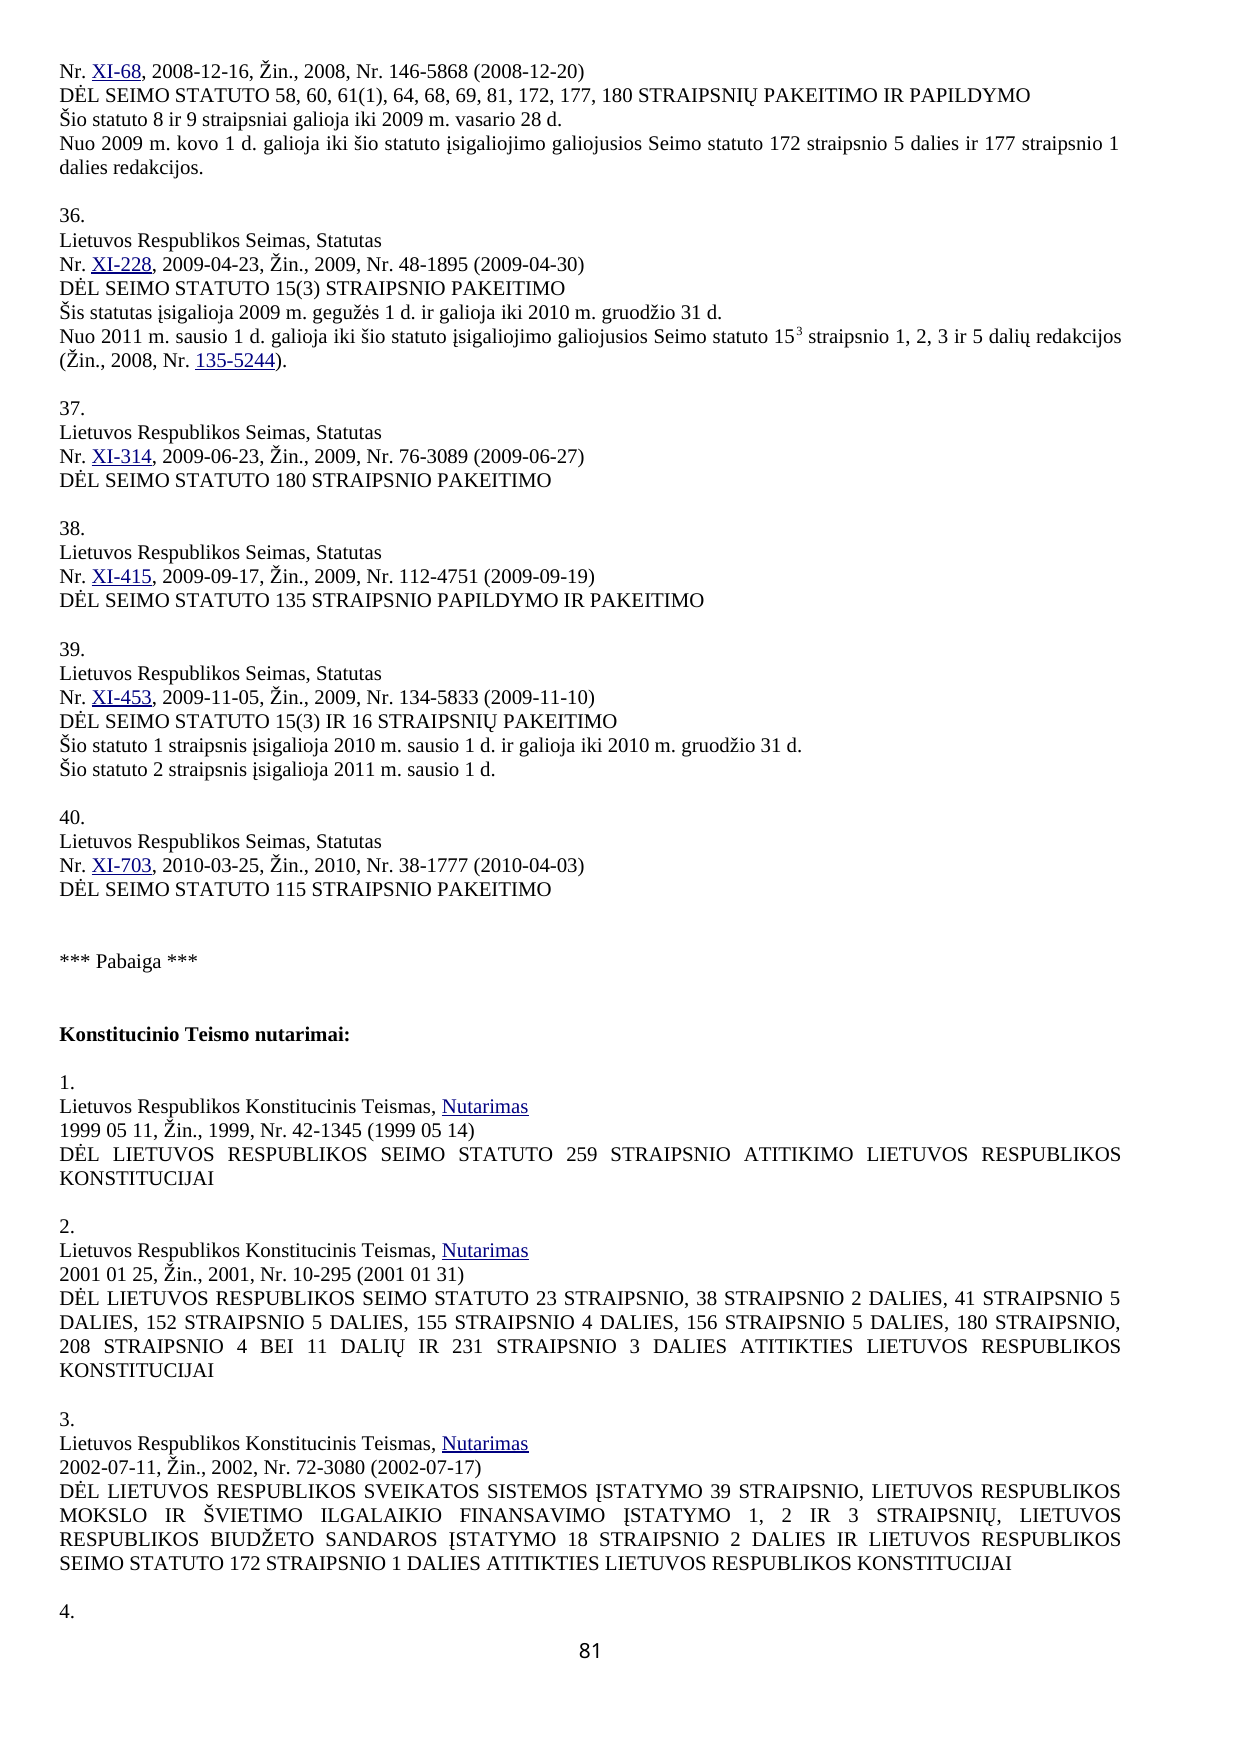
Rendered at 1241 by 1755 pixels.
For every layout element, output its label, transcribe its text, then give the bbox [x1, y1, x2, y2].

text Lietuvos Respublikos Seimas, Statutas [59, 661, 1122, 685]
text 2001 01 25, Žin., 2001, Nr. 10-295 (2001 01 31) [59, 1262, 1122, 1286]
text 3. [59, 1407, 1122, 1431]
text 37. [59, 396, 1122, 420]
text 38. [59, 516, 1122, 540]
text 1. [59, 1070, 1122, 1094]
text Lietuvos Respublikos Seimas, Statutas [59, 829, 1122, 853]
text Nuo 2009 m. kovo 1 d. galioja iki šio statuto įsigaliojimo galiojusios Seimo statuto 172 straipsnio 5 dalies ir 177 straipsnio 1 dalies redakcijos. [59, 131, 1122, 179]
text 1999 05 11, Žin., 1999, Nr. 42-1345 (1999 05 14) [59, 1118, 1122, 1142]
text DĖL SEIMO STATUTO 58, 60, 61(1), 64, 68, 69, 81, 172, 177, 180 STRAIPSNIŲ PAKEITIMO IR PAPILDYMO [59, 83, 1122, 107]
text Lietuvos Respublikos Konstitucinis Teismas, Nutarimas [59, 1238, 1122, 1262]
text Nr. XI-453, 2009-11-05, Žin., 2009, Nr. 134-5833 (2009-11-10) [59, 685, 1122, 709]
text 2. [59, 1214, 1122, 1238]
text Lietuvos Respublikos Konstitucinis Teismas, Nutarimas [59, 1431, 1122, 1455]
text 4. [59, 1599, 1122, 1623]
text Šio statuto 8 ir 9 straipsniai galioja iki 2009 m. vasario 28 d. [59, 107, 1122, 131]
text Lietuvos Respublikos Seimas, Statutas [59, 540, 1122, 564]
text Konstitucinio Teismo nutarimai: [59, 1022, 1122, 1046]
text DĖL SEIMO STATUTO 135 STRAIPSNIO PAPILDYMO IR PAKEITIMO [59, 588, 1122, 612]
text Nr. XI-415, 2009-09-17, Žin., 2009, Nr. 112-4751 (2009-09-19) [59, 564, 1122, 588]
text DĖL LIETUVOS RESPUBLIKOS SEIMO STATUTO 259 STRAIPSNIO ATITIKIMO LIETUVOS RESPUBLIKOS KONSTITUCIJAI [59, 1142, 1122, 1190]
text Nuo 2011 m. sausio 1 d. galioja iki šio statuto įsigaliojimo galiojusios Seimo statuto 153 straipsnio 1, 2, 3 ir 5 dalių redakcijos (Žin., 2008, Nr. 135-5244). [59, 324, 1122, 372]
text Lietuvos Respublikos Seimas, Statutas [59, 420, 1122, 444]
text Šio statuto 2 straipsnis įsigalioja 2011 m. sausio 1 d. [59, 757, 1122, 781]
text Šio statuto 1 straipsnis įsigalioja 2010 m. sausio 1 d. ir galioja iki 2010 m. gruodžio 31 d. [59, 733, 1122, 757]
text Lietuvos Respublikos Seimas, Statutas [59, 227, 1122, 252]
text DĖL SEIMO STATUTO 15(3) STRAIPSNIO PAKEITIMO [59, 276, 1122, 300]
text DĖL SEIMO STATUTO 15(3) IR 16 STRAIPSNIŲ PAKEITIMO [59, 709, 1122, 733]
text DĖL LIETUVOS RESPUBLIKOS SVEIKATOS SISTEMOS ĮSTATYMO 39 STRAIPSNIO, LIETUVOS RESPUBLIKOS MOKSLO IR ŠVIETIMO ILGALAIKIO FINANSAVIMO ĮSTATYMO 1, 2 IR 3 STRAIPSNIŲ, LIETUVOS RESPUBLIKOS BIUDŽETO SANDAROS ĮSTATYMO 18 STRAIPSNIO 2 DALIES IR LIETUVOS RESPUBLIKOS SEIMO STATUTO 172 STRAIPSNIO 1 DALIES ATITIKTIES LIETUVOS RESPUBLIKOS KONSTITUCIJAI [59, 1479, 1122, 1575]
text Nr. XI-314, 2009-06-23, Žin., 2009, Nr. 76-3089 (2009-06-27) [59, 444, 1122, 468]
text 2002-07-11, Žin., 2002, Nr. 72-3080 (2002-07-17) [59, 1455, 1122, 1479]
text DĖL LIETUVOS RESPUBLIKOS SEIMO STATUTO 23 STRAIPSNIO, 38 STRAIPSNIO 2 DALIES, 41 STRAIPSNIO 5 DALIES, 152 STRAIPSNIO 5 DALIES, 155 STRAIPSNIO 4 DALIES, 156 STRAIPSNIO 5 DALIES, 180 STRAIPSNIO, 208 STRAIPSNIO 4 BEI 11 DALIŲ IR 231 STRAIPSNIO 3 DALIES ATITIKTIES LIETUVOS RESPUBLIKOS KONSTITUCIJAI [59, 1286, 1122, 1382]
text Nr. XI-68, 2008-12-16, Žin., 2008, Nr. 146-5868 (2008-12-20) [59, 59, 1122, 83]
text *** Pabaiga *** [59, 949, 1122, 973]
text DĖL SEIMO STATUTO 180 STRAIPSNIO PAKEITIMO [59, 468, 1122, 492]
text 39. [59, 637, 1122, 661]
text Nr. XI-703, 2010-03-25, Žin., 2010, Nr. 38-1777 (2010-04-03) [59, 853, 1122, 877]
text Šis statutas įsigalioja 2009 m. gegužės 1 d. ir galioja iki 2010 m. gruodžio 31 d. [59, 300, 1122, 324]
text DĖL SEIMO STATUTO 115 STRAIPSNIO PAKEITIMO [59, 877, 1122, 901]
text Nr. XI-228, 2009-04-23, Žin., 2009, Nr. 48-1895 (2009-04-30) [59, 252, 1122, 276]
text 40. [59, 805, 1122, 829]
text 36. [59, 203, 1122, 227]
text Lietuvos Respublikos Konstitucinis Teismas, Nutarimas [59, 1094, 1122, 1118]
